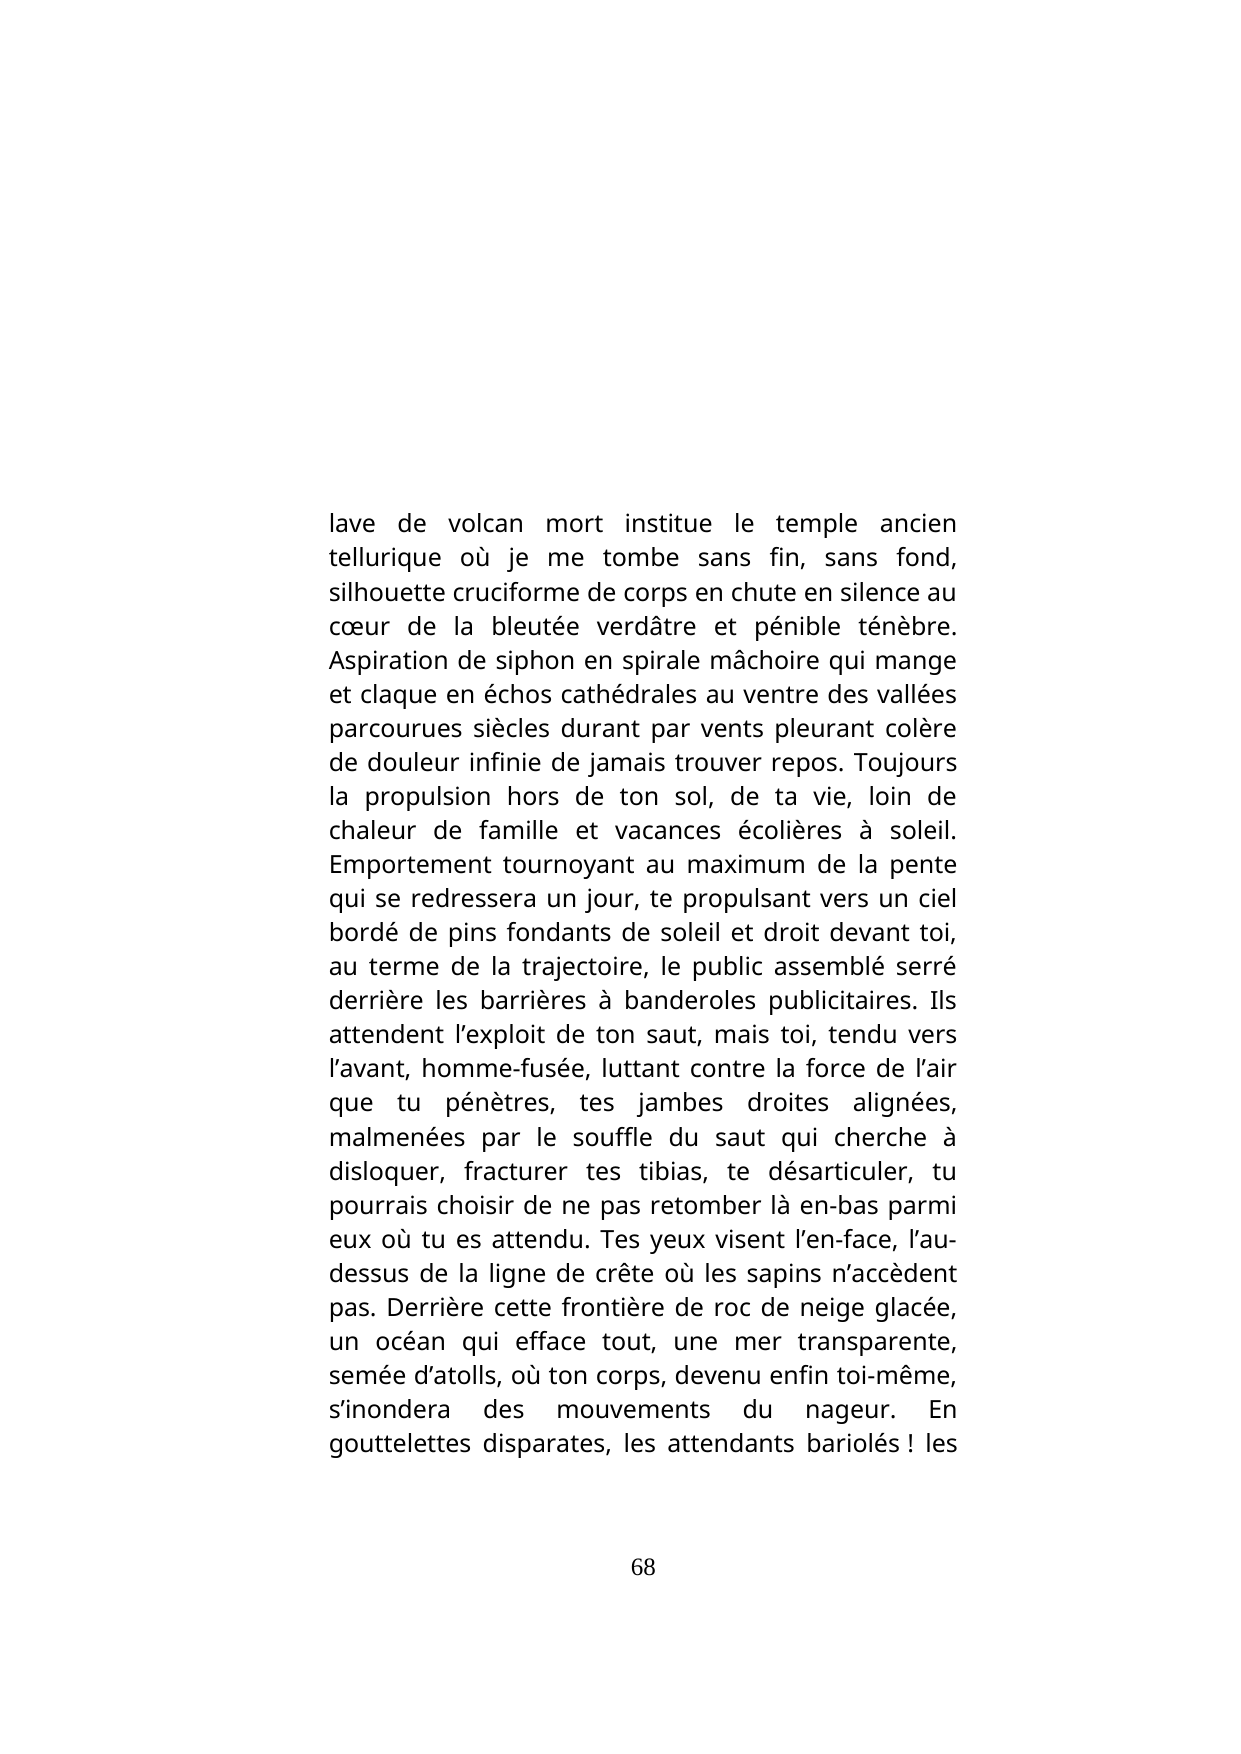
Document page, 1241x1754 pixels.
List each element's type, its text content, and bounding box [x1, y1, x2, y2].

text lave de volcan mort institue le temple ancien tellurique où je me tombe sans fin, sans fond, silhouette cruciforme de corps en chute en silence au cœur de la bleutée verdâtre et pénible ténèbre. Aspiration de siphon en spirale mâchoire qui mange et claque en échos cathédrales au ventre des vallées parcourues siècles durant par vents pleurant colère de douleur infinie de jamais trouver repos. Toujours la propulsion hors de ton sol, de ta vie, loin de chaleur de famille et vacances écolières à soleil. Emportement tournoyant au maximum de la pente qui se redressera un jour, te propulsant vers un ciel bordé de pins fondants de soleil et droit devant toi, au terme de la trajectoire, le public assemblé serré derrière les barrières à banderoles publicitaires. Ils attendent l’exploit de ton saut, mais toi, tendu vers l’avant, homme-fusée, luttant contre la force de l’air que tu pénètres, tes jambes droites alignées, malmenées par le souffle du saut qui cherche à disloquer, fracturer tes tibias, te désarticuler, tu pourrais choisir de ne pas retomber là en-bas parmi eux où tu es attendu. Tes yeux visent l’en-face, l’au-dessus de la ligne de crête où les sapins n’accèdent pas. Derrière cette frontière de roc de neige glacée, un océan qui efface tout, une mer transparente, semée d’atolls, où ton corps, devenu enfin toi-même, s’inondera des mouvements du nageur. En gouttelettes disparates, les attendants bariolés ! les [328, 506, 958, 1460]
